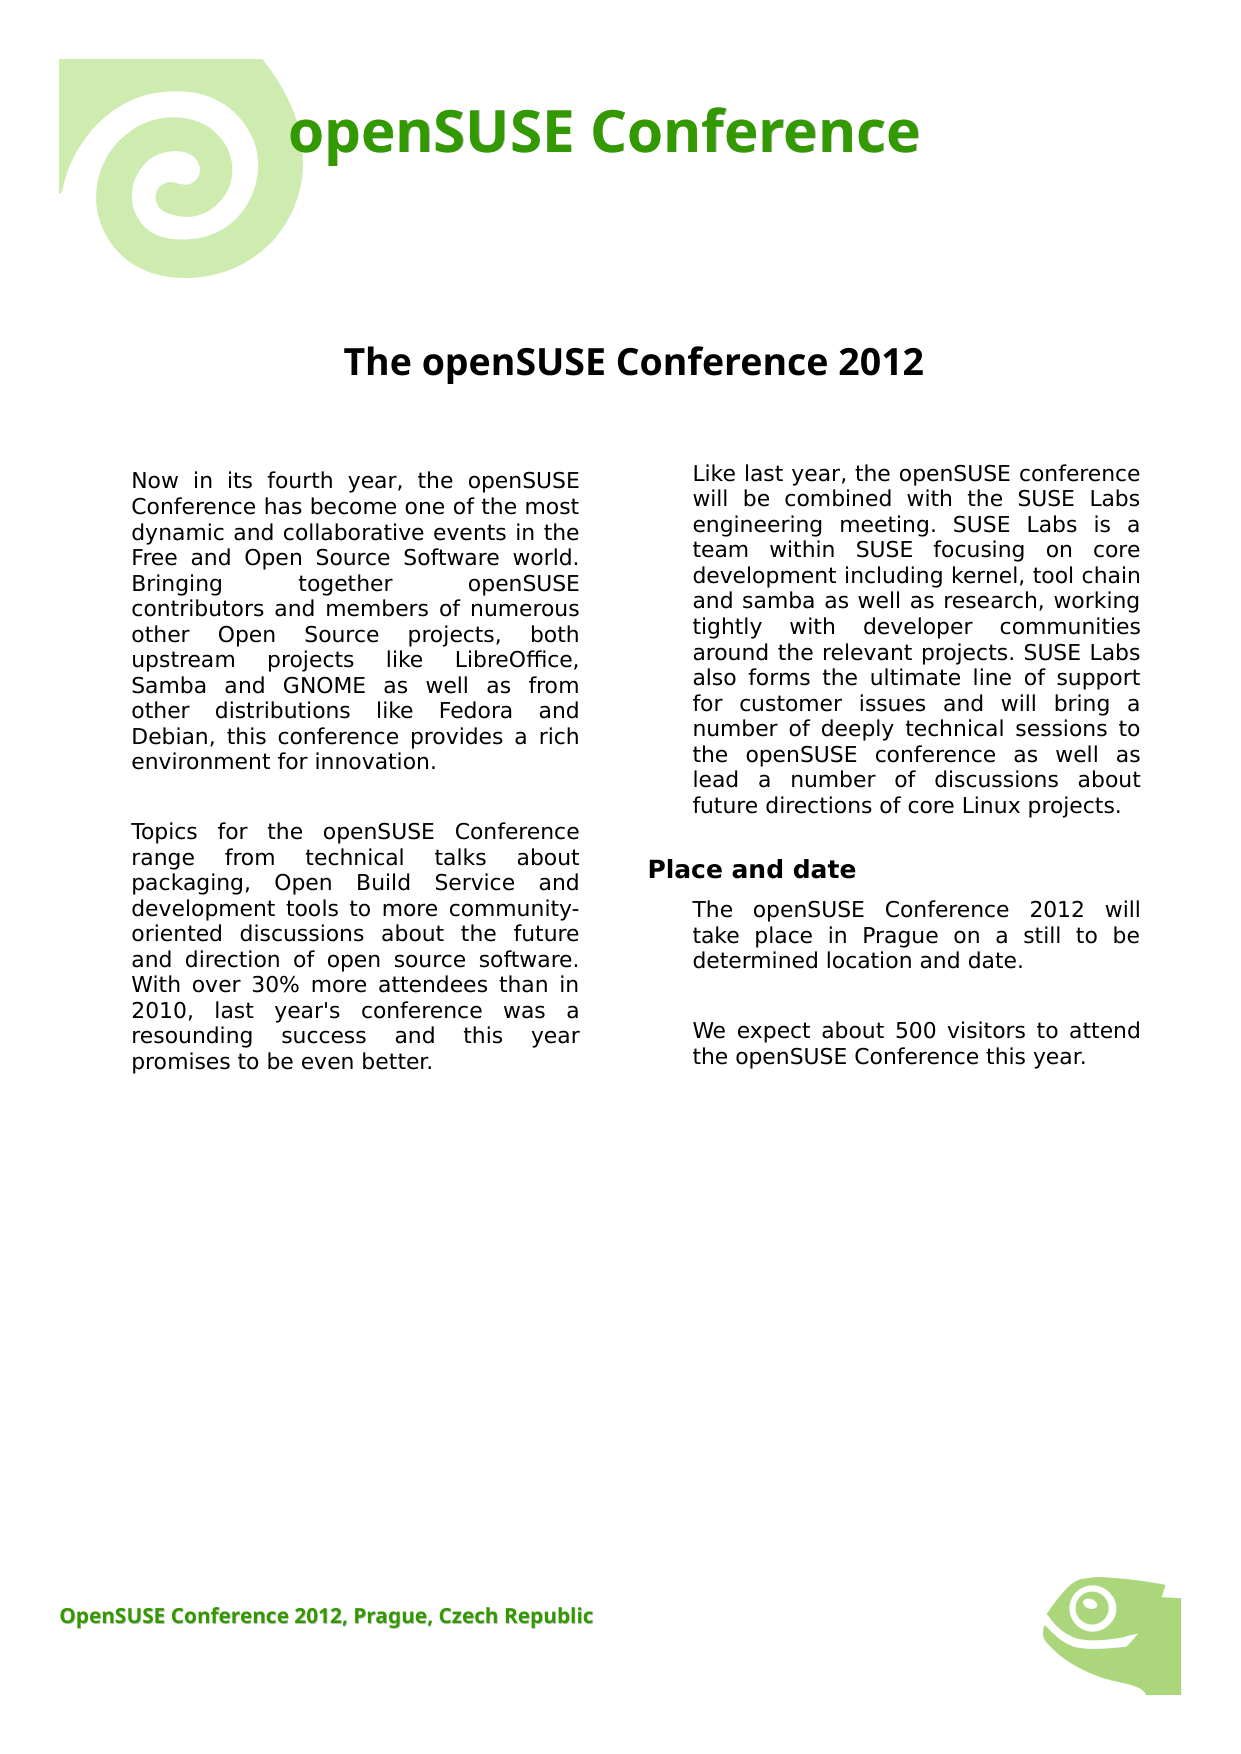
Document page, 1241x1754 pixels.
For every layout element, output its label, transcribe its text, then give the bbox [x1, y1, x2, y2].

picture [749, 1570, 1182, 1695]
text Topics for the openSUSE Conference range from technical talks about packaging, Open Build Service and development tools to more community-oriented discussions about the future and direction of open source software. With over 30% more attendees than in 2010, last year's conference was a resounding success and this year promises to be even better. [131, 819, 580, 1074]
picture [59, 59, 819, 311]
text Like last year, the openSUSE conference will be combined with the SUSE Labs engineering meeting. SUSE Labs is a team within SUSE focusing on core development including kernel, tool chain and samba as well as research, working tightly with developer communities around the relevant projects. SUSE Labs also forms the ultimate line of support for customer issues and will bring a number of deeply technical sessions to the openSUSE conference as well as lead a number of discussions about future directions of core Linux projects. [692, 461, 1141, 818]
subtitle Place and date [647, 855, 1181, 884]
subtitle The openSUSE Conference 2012 [86, 335, 1181, 386]
text The openSUSE Conference 2012 will take place in Prague on a still to be determined location and date. [692, 898, 1141, 974]
text We expect about 500 visitors to attend the openSUSE Conference this year. [692, 1019, 1141, 1070]
text Now in its fourth year, the openSUSE Conference has become one of the most dynamic and collaborative events in the Free and Open Source Software world. Bringing together openSUSE contributors and members of numerous other Open Source projects, both upstream projects like LibreOffice, Samba and GNOME as well as from other distributions like Fedora and Debian, this conference provides a rich environment for innovation. [131, 469, 580, 775]
